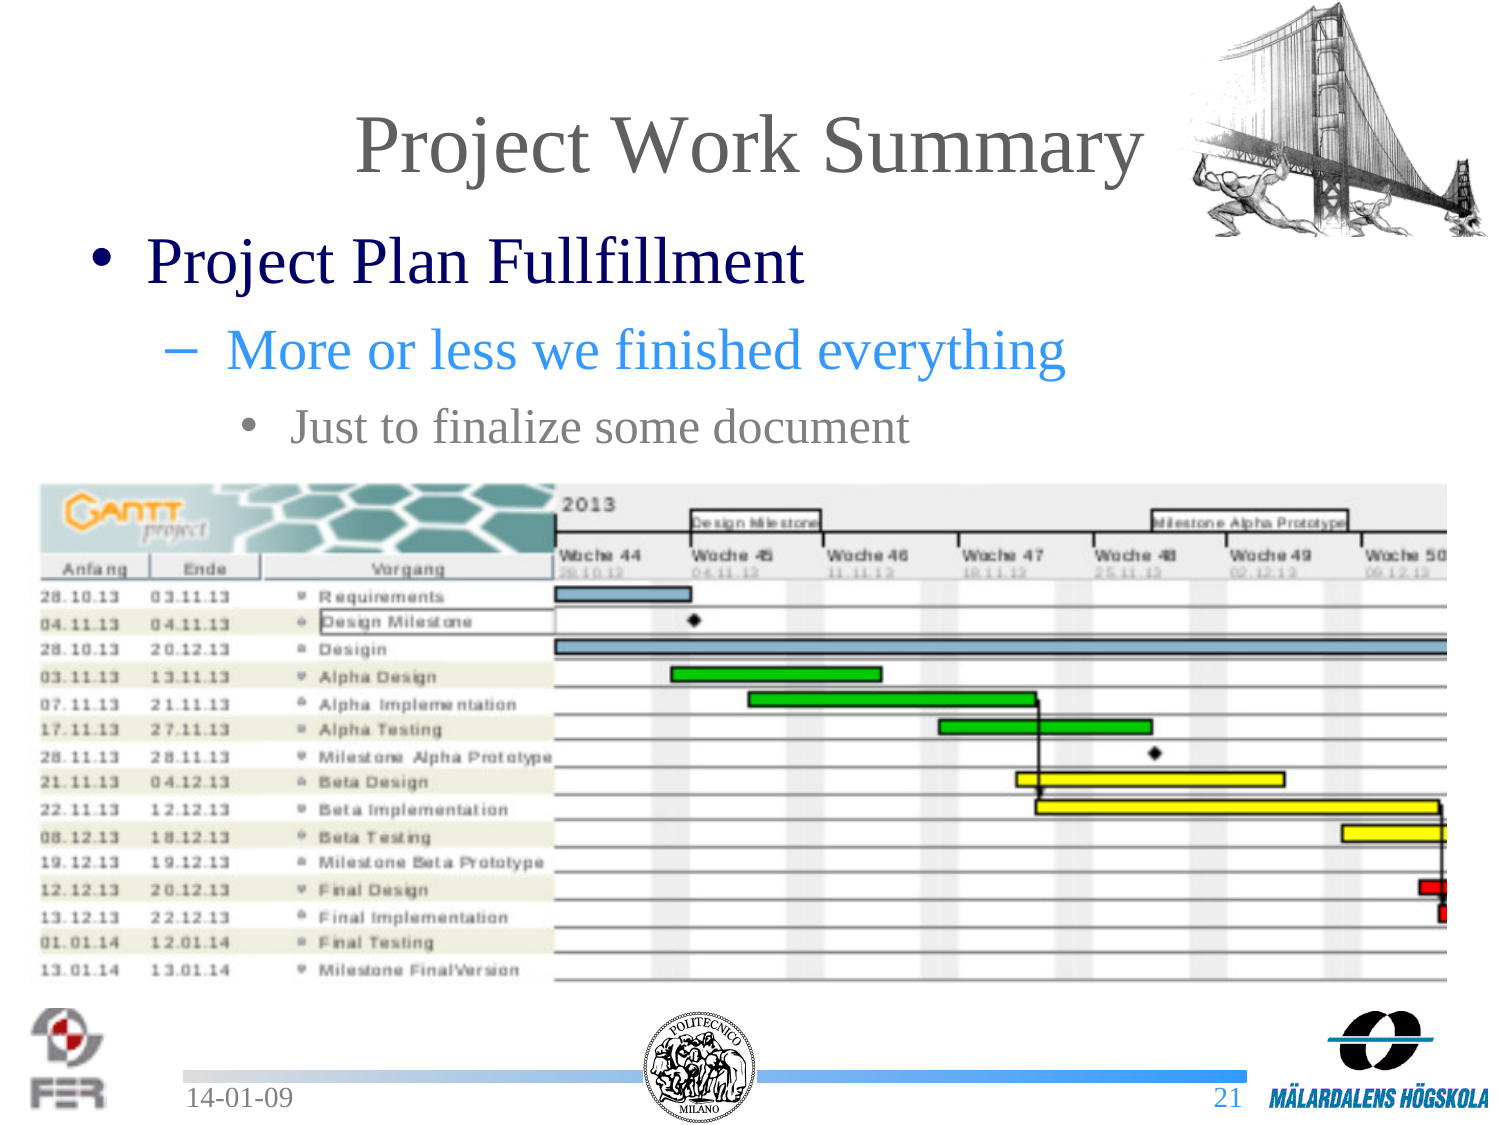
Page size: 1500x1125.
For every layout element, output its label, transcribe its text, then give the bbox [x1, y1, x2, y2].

picture [1269, 1011, 1488, 1108]
picture [1368, 1093, 1374, 1104]
picture [1454, 1091, 1459, 1108]
text_box 14-01-09 [171, 1070, 396, 1114]
text_box [1186, 1070, 1258, 1114]
picture [1435, 1096, 1441, 1104]
picture [1175, 0, 1488, 237]
picture [29, 457, 1447, 1125]
title Project Work Summary [75, 45, 1175, 209]
list Project Plan Fullfillment More or less we finished everything Just to finalize some document [75, 209, 1426, 457]
picture [643, 1011, 757, 1123]
